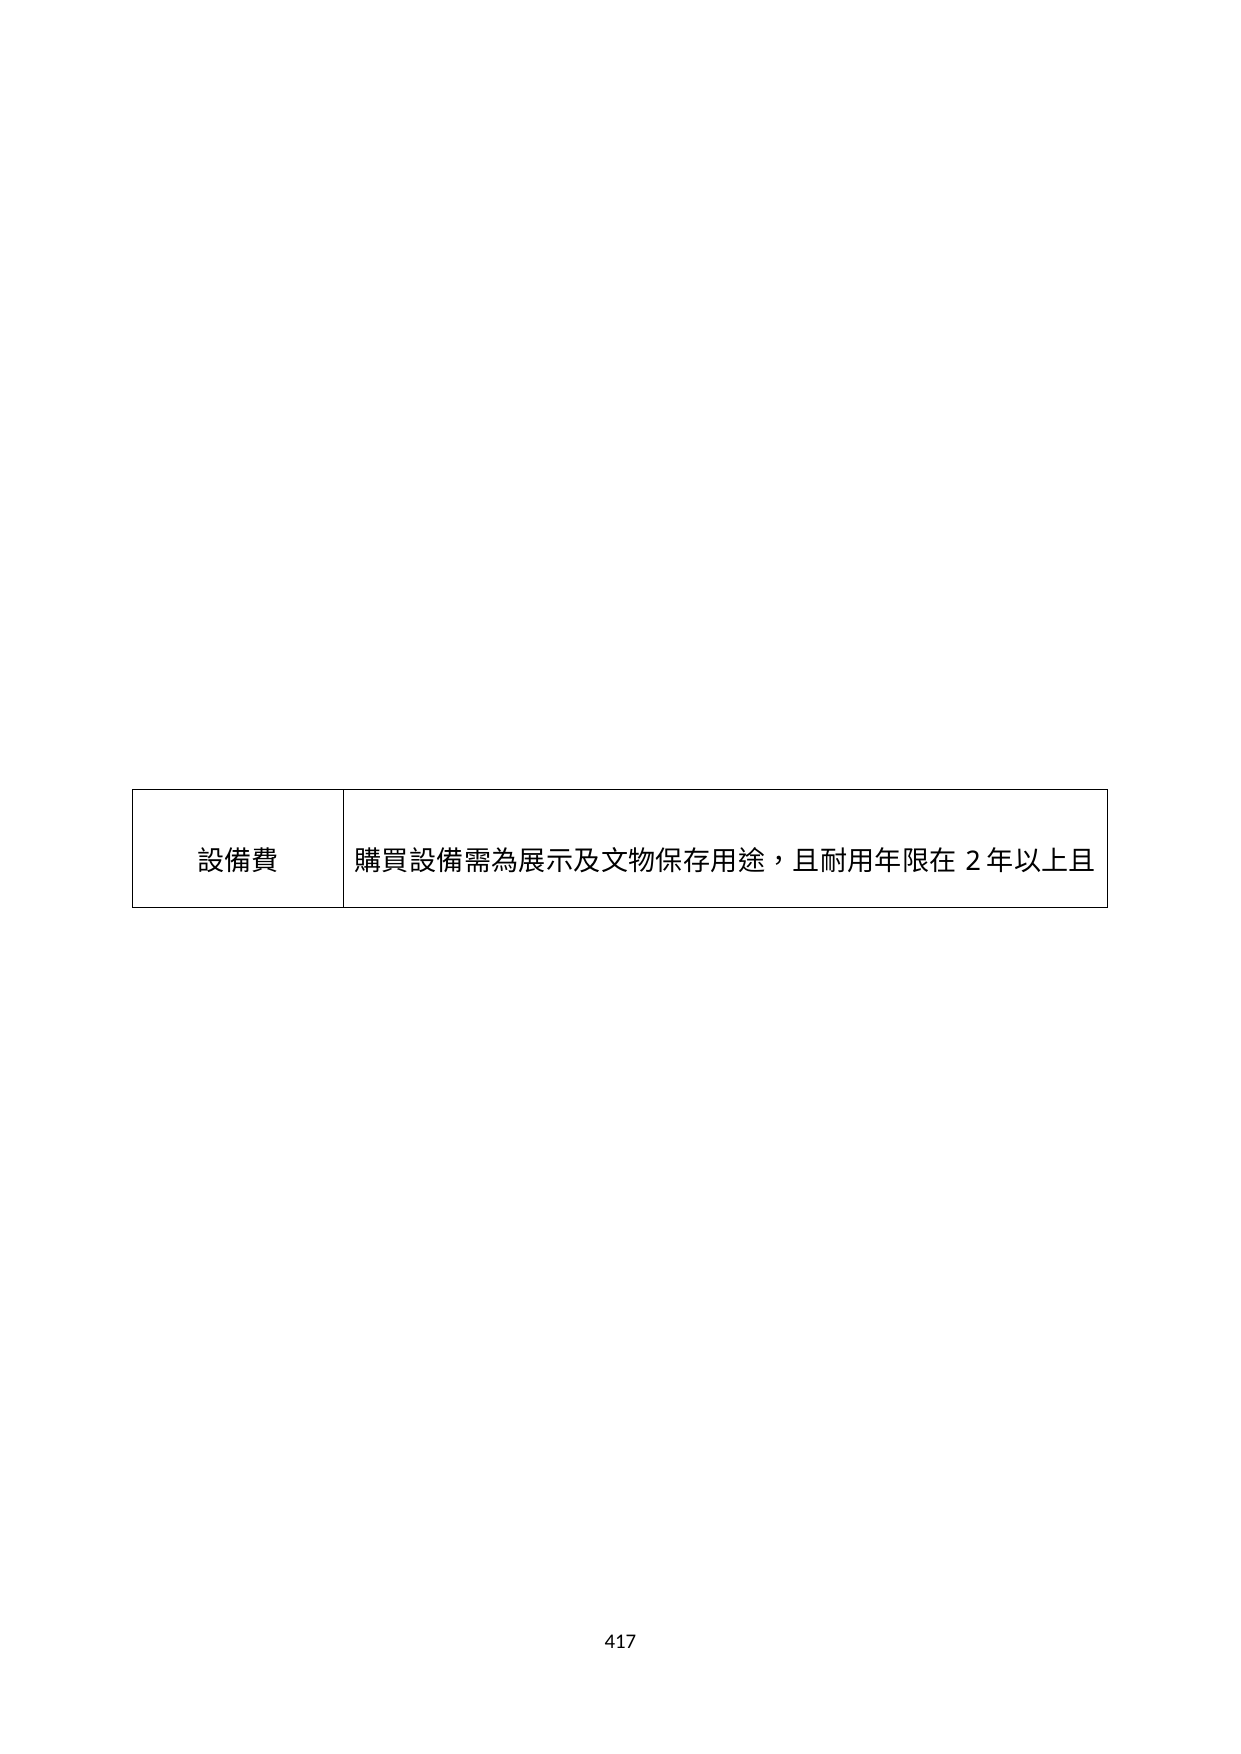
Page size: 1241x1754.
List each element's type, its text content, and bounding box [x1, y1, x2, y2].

table_cell 設備費 [133, 790, 343, 907]
table_cell 購買設備需為展示及文物保存用途，且耐用年限在2年以上且 [344, 790, 1107, 907]
